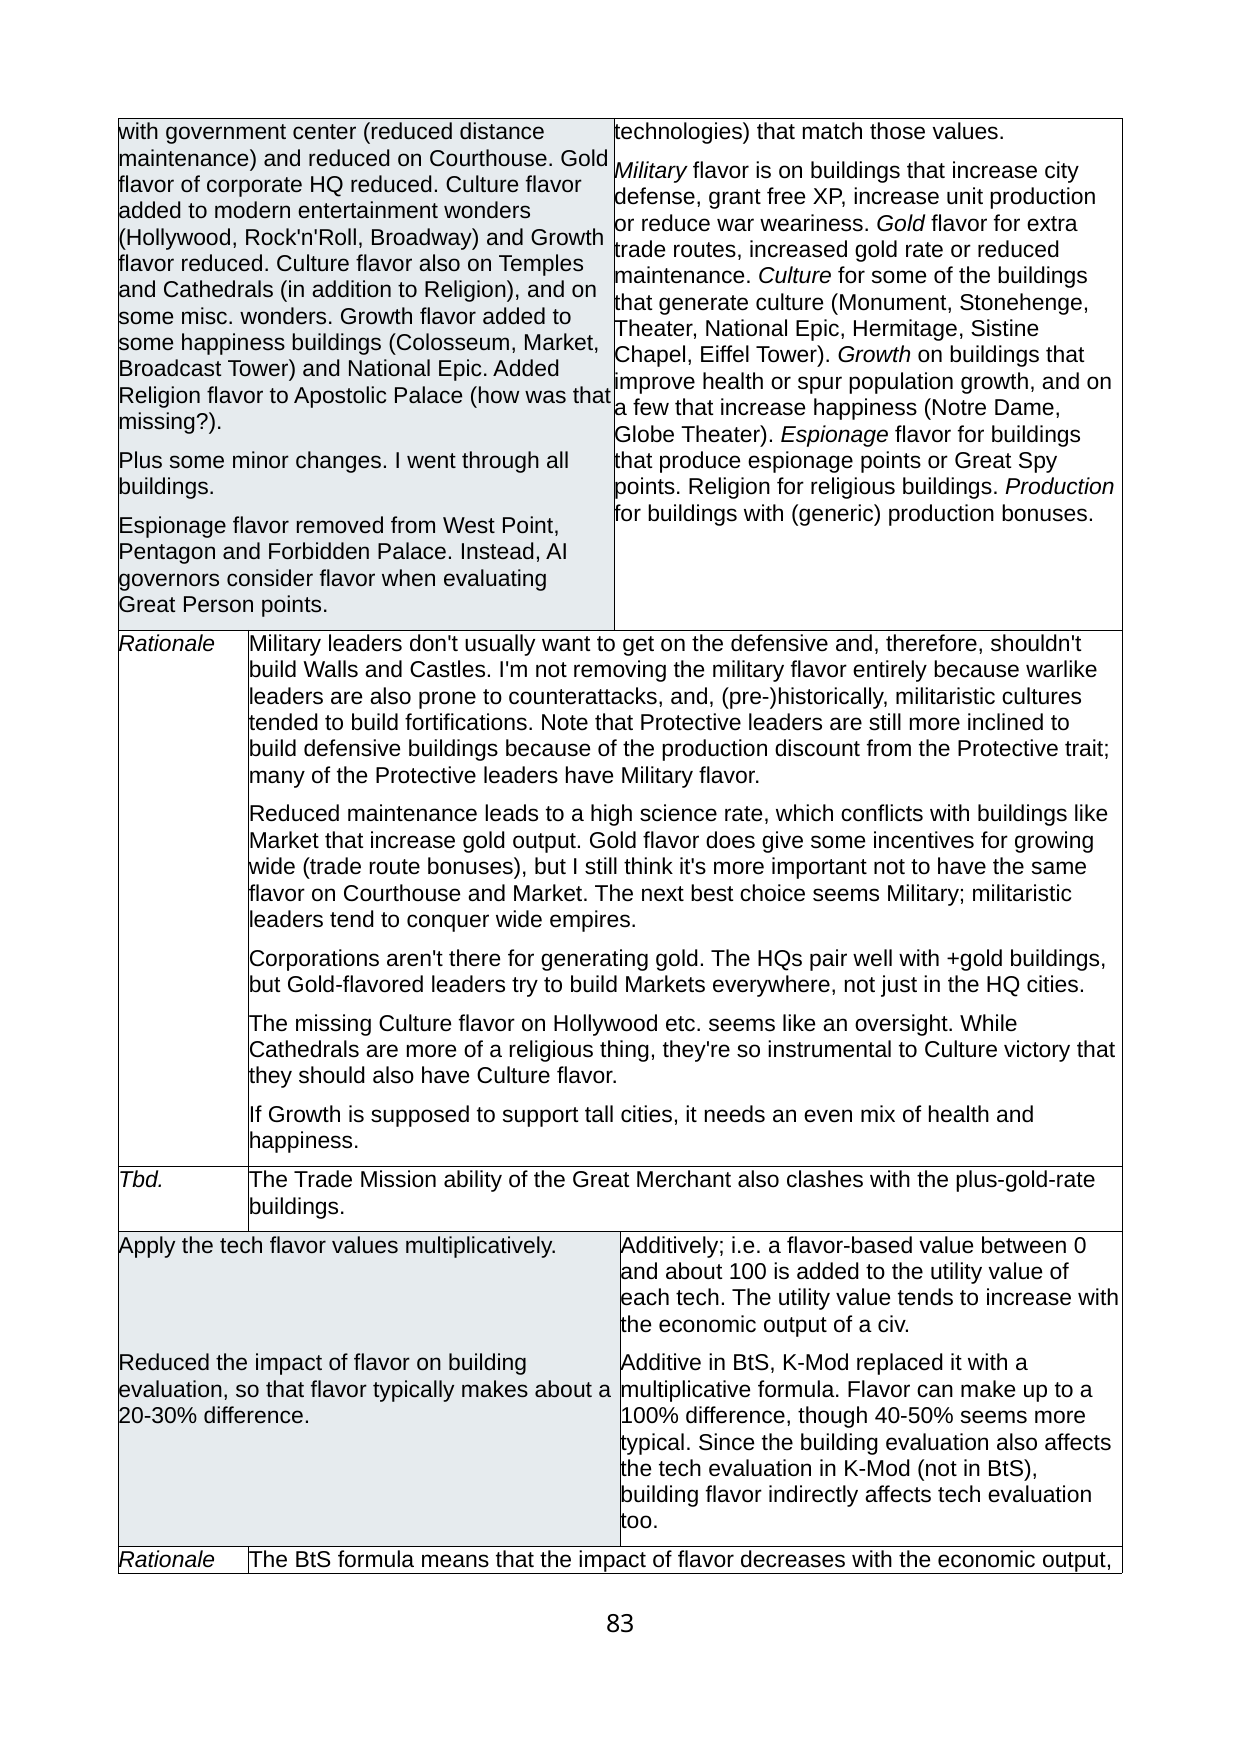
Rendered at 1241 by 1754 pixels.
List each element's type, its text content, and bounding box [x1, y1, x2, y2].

table_cell Rationale [119, 1547, 248, 1573]
table_cell with government center (reduced distance maintenance) and reduced on Courthouse. Gold flavor of corporate HQ reduced. Culture flavor added to modern entertainment wonders (Hollywood, Rock'n'Roll, Broadway) and Growth flavor reduced. Culture flavor also on Temples and Cathedrals (in addition to Religion), and on some misc. wonders. Growth flavor added to some happiness buildings (Colosseum, Market, Broadcast Tower) and National Epic. Added Religion flavor to Apostolic Palace (how was that missing?). Plus some minor changes. I went through all buildings. Espionage flavor removed from West Point, Pentagon and Forbidden Palace. Instead, AI governors consider flavor when evaluating Great Person points. [119, 119, 614, 630]
table_cell technologies) that match those values. Military flavor is on buildings that increase city defense, grant free XP, increase unit production or reduce war weariness. Gold flavor for extra trade routes, increased gold rate or reduced maintenance. Culture for some of the buildings that generate culture (Monument, Stonehenge, Theater, National Epic, Hermitage, Sistine Chapel, Eiffel Tower). Growth on buildings that improve health or spur population growth, and on a few that increase happiness (Notre Dame, Globe Theater). Espionage flavor for buildings that produce espionage points or Great Spy points. Religion for religious buildings. Production for buildings with (generic) production bonuses. [615, 119, 1122, 630]
table_cell Additively; i.e. a flavor-based value between 0 and about 100 is added to the utility value of each tech. The utility value tends to increase with the economic output of a civ. Additive in BtS, K-Mod replaced it with a multiplicative formula. Flavor can make up to a 100% difference, though 40-50% seems more typical. Since the building evaluation also affects the tech evaluation in K-Mod (not in BtS), building flavor indirectly affects tech evaluation too. [621, 1232, 1122, 1546]
table_cell Military leaders don't usually want to get on the defensive and, therefore, shouldn't build Walls and Castles. I'm not removing the military flavor entirely because warlike leaders are also prone to counterattacks, and, (pre-)historically, militaristic cultures tended to build fortifications. Note that Protective leaders are still more inclined to build defensive buildings because of the production discount from the Protective trait; many of the Protective leaders have Military flavor. Reduced maintenance leads to a high science rate, which conflicts with buildings like Market that increase gold output. Gold flavor does give some incentives for growing wide (trade route bonuses), but I still think it's more important not to have the same flavor on Courthouse and Market. The next best choice seems Military; militaristic leaders tend to conquer wide empires. Corporations aren't there for generating gold. The HQs pair well with +gold buildings, but Gold-flavored leaders try to build Markets everywhere, not just in the HQ cities. The missing Culture flavor on Hollywood etc. seems like an oversight. While Cathedrals are more of a religious thing, they're so instrumental to Culture victory that they should also have Culture flavor. If Growth is supposed to support tall cities, it needs an even mix of health and happiness. [249, 631, 1122, 1166]
table_cell The BtS formula means that the impact of flavor decreases with the economic output, [249, 1547, 1122, 1573]
table_cell Apply the tech flavor values multiplicatively. Reduced the impact of flavor on building evaluation, so that flavor typically makes about a 20-30% difference. [119, 1232, 620, 1546]
table_cell The Trade Mission ability of the Great Merchant also clashes with the plus-gold-rate buildings. [249, 1167, 1122, 1231]
table_cell Rationale [119, 631, 248, 1166]
table_cell Tbd. [119, 1167, 248, 1231]
